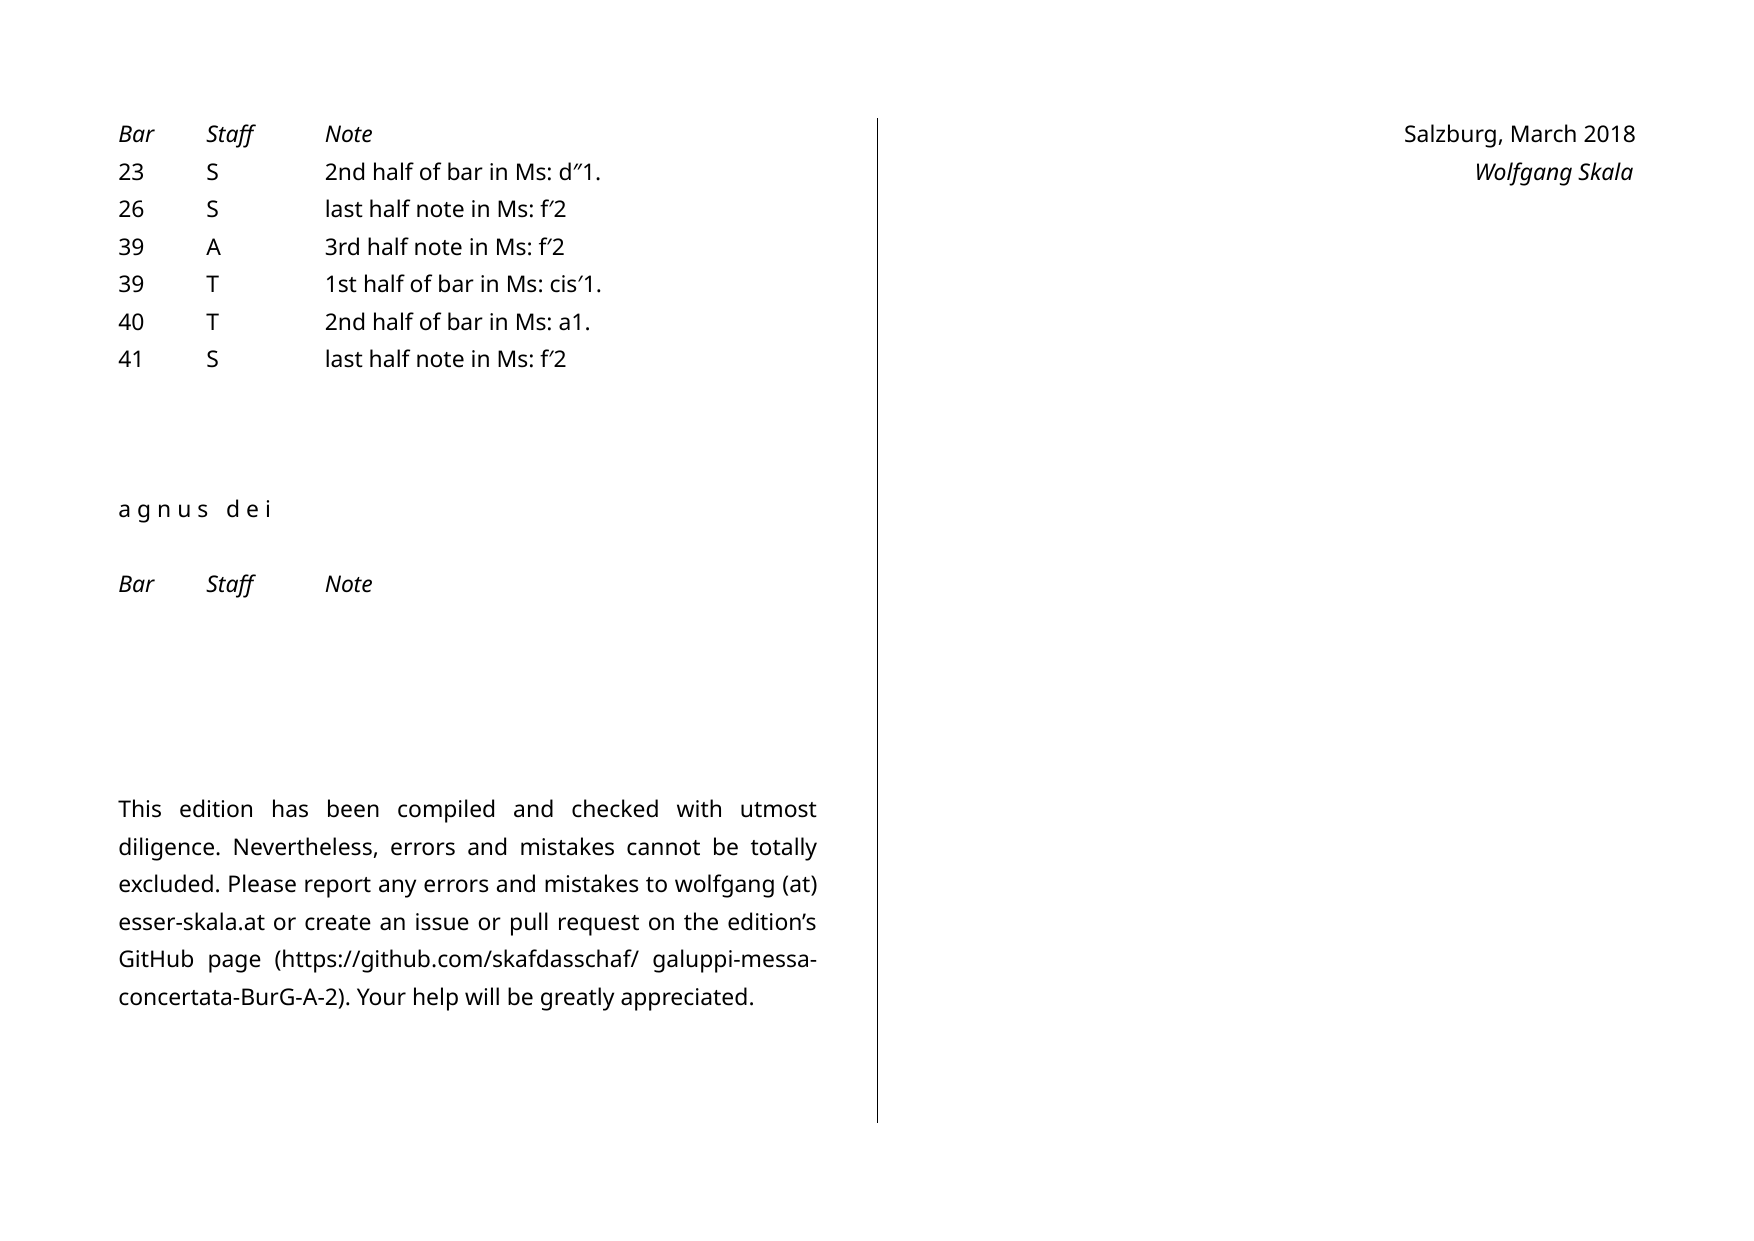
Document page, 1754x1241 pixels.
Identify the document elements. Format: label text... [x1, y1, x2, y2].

text This edition has been compiled and checked with utmost diligence. Nevertheless, errors and mistakes cannot be totally excluded. Please report any errors and mistakes to wolfgang (at) esser-skala.at or create an issue or pull request on the edition’s GitHub page (https://github.com/skafdasschaf/ galuppi-messa-concertata-BurG-A-2). Your help will be greatly appreciated. [118, 793, 818, 1012]
text Bar Staff Note [118, 568, 818, 749]
text Salzburg, March 2018 Wolfgang Skala [936, 118, 1636, 187]
text Bar Staff Note 23 S 2nd half of bar in Ms: d″1. 26 S last half note in Ms: f′2 39 A 3rd half note in Ms: f′2 39 T 1st half of bar in Ms: cis′1. 40 T 2nd half of bar in Ms: a1. 41 S last half note in Ms: f′2 a g n u s d e i [118, 118, 818, 524]
